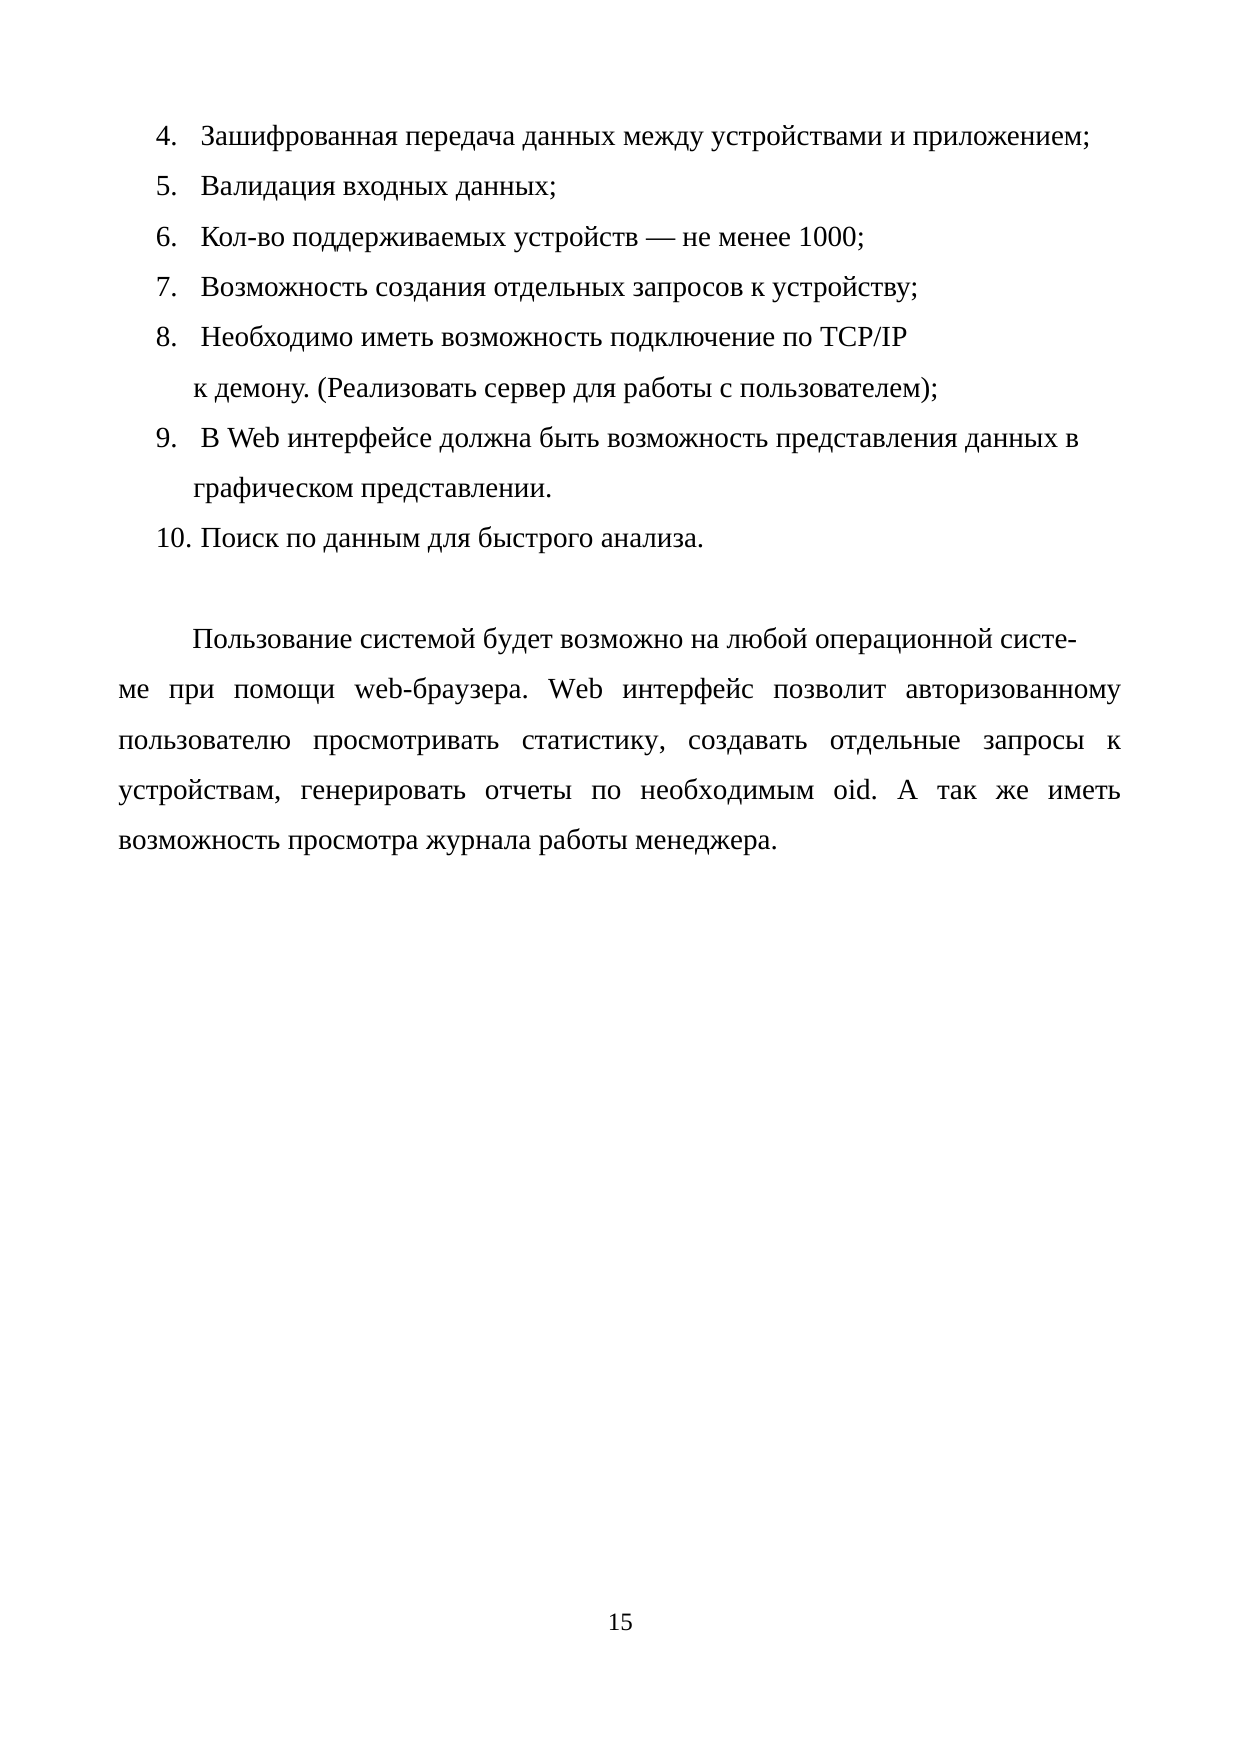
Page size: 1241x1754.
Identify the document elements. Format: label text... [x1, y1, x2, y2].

text Пользование системой будет возможно на любой операционной систе- [118, 621, 1122, 655]
list В Web интерфейсе должна быть возможность представления данных в графическом представлении. [156, 420, 1122, 504]
list Необходимо иметь возможность подключение по TCP/IP [156, 319, 1122, 353]
list Кол-во поддерживаемых устройств — не менее 1000; [156, 219, 1122, 252]
list Возможность создания отдельных запросов к устройству; [156, 269, 1122, 303]
list Валидация входных данных; [156, 168, 1122, 202]
list Зашифрованная передача данных между устройствами и приложением; [156, 118, 1122, 152]
text ме при помощи web-браузера. Web интерфейс позволит авторизованному пользователю просмотривать статистику, создавать отдельные запросы к устройствам, генерировать отчеты по необходимым oid. А так же иметь возможность просмотра журнала работы менеджера. [118, 672, 1122, 856]
list Поиск по данным для быстрого анализа. [156, 521, 1122, 554]
list к демону. (Реализовать сервер для работы с пользователем); [156, 370, 1122, 403]
